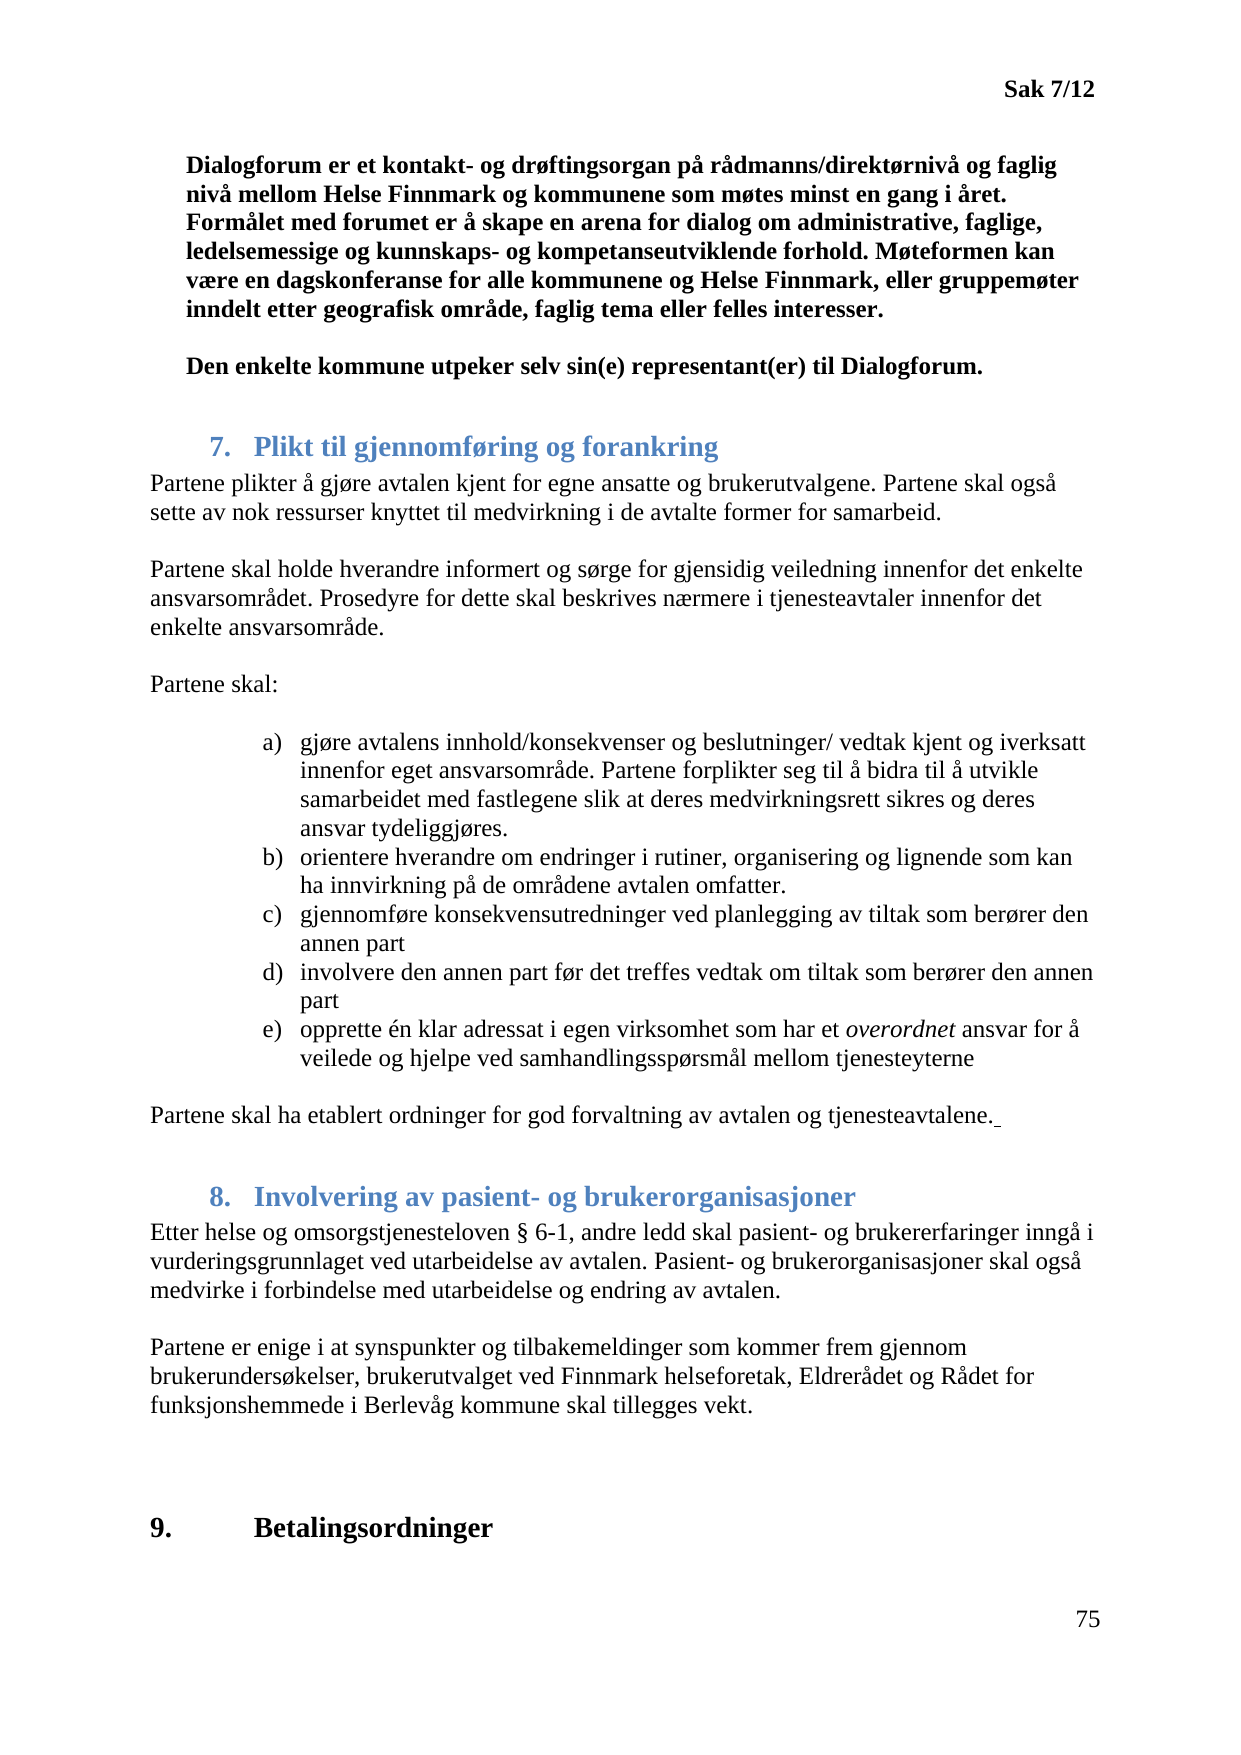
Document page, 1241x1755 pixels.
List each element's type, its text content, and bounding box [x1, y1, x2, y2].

subtitle 8. Involvering av pasient- og brukerorganisasjoner [209, 1179, 1100, 1212]
text 9. Betalingsordninger [150, 1510, 1100, 1543]
list involvere den annen part før det treffes vedtak om tiltak som berører den annen part [262, 957, 1100, 1014]
subtitle 7. Plikt til gjennomføring og forankring [209, 429, 1100, 463]
text Partene plikter å gjøre avtalen kjent for egne ansatte og brukerutvalgene. Partene skal også sette av nok ressurser knyttet til medvirkning i de avtalte former for samarbeid. [150, 468, 1100, 526]
text Partene skal: [150, 669, 1100, 698]
list orientere hverandre om endringer i rutiner, organisering og lignende som kan ha innvirkning på de områdene avtalen omfatter. [262, 842, 1100, 899]
text Partene skal ha etablert ordninger for god forvaltning av avtalen og tjenesteavtalene. [150, 1101, 1100, 1129]
list gjennomføre konsekvensutredninger ved planlegging av tiltak som berører den annen part [262, 899, 1100, 957]
text Dialogforum er et kontakt- og drøftingsorgan på rådmanns/direktørnivå og faglig nivå mellom Helse Finnmark og kommunene som møtes minst en gang i året. Formålet med forumet er å skape en arena for dialog om administrative, faglige, ledelsemessige og kunnskaps- og kompetanseutviklende forhold. Møteformen kan være en dagskonferanse for alle kommunene og Helse Finnmark, eller gruppemøter inndelt etter geografisk område, faglig tema eller felles interesser. [186, 150, 1100, 322]
list gjøre avtalens innhold/konsekvenser og beslutninger/ vedtak kjent og iverksatt innenfor eget ansvarsområde. Partene forplikter seg til å bidra til å utvikle samarbeidet med fastlegene slik at deres medvirkningsrett sikres og deres ansvar tydeliggjøres. [262, 727, 1100, 842]
text Partene er enige i at synspunkter og tilbakemeldinger som kommer frem gjennom brukerundersøkelser, brukerutvalget ved Finnmark helseforetak, Eldrerådet og Rådet for funksjonshemmede i Berlevåg kommune skal tillegges vekt. [150, 1332, 1100, 1419]
text Partene skal holde hverandre informert og sørge for gjensidig veiledning innenfor det enkelte ansvarsområdet. Prosedyre for dette skal beskrives nærmere i tjenesteavtaler innenfor det enkelte ansvarsområde. [150, 554, 1100, 641]
text Etter helse og omsorgstjenesteloven § 6-1, andre ledd skal pasient- og brukererfaringer inngå i vurderingsgrunnlaget ved utarbeidelse av avtalen. Pasient- og brukerorganisasjoner skal også medvirke i forbindelse med utarbeidelse og endring av avtalen. [150, 1217, 1100, 1304]
list opprette én klar adressat i egen virksomhet som har et overordnet ansvar for å veilede og hjelpe ved samhandlingsspørsmål mellom tjenesteyterne [262, 1014, 1100, 1072]
text Den enkelte kommune utpeker selv sin(e) representant(er) til Dialogforum. [186, 351, 1100, 380]
